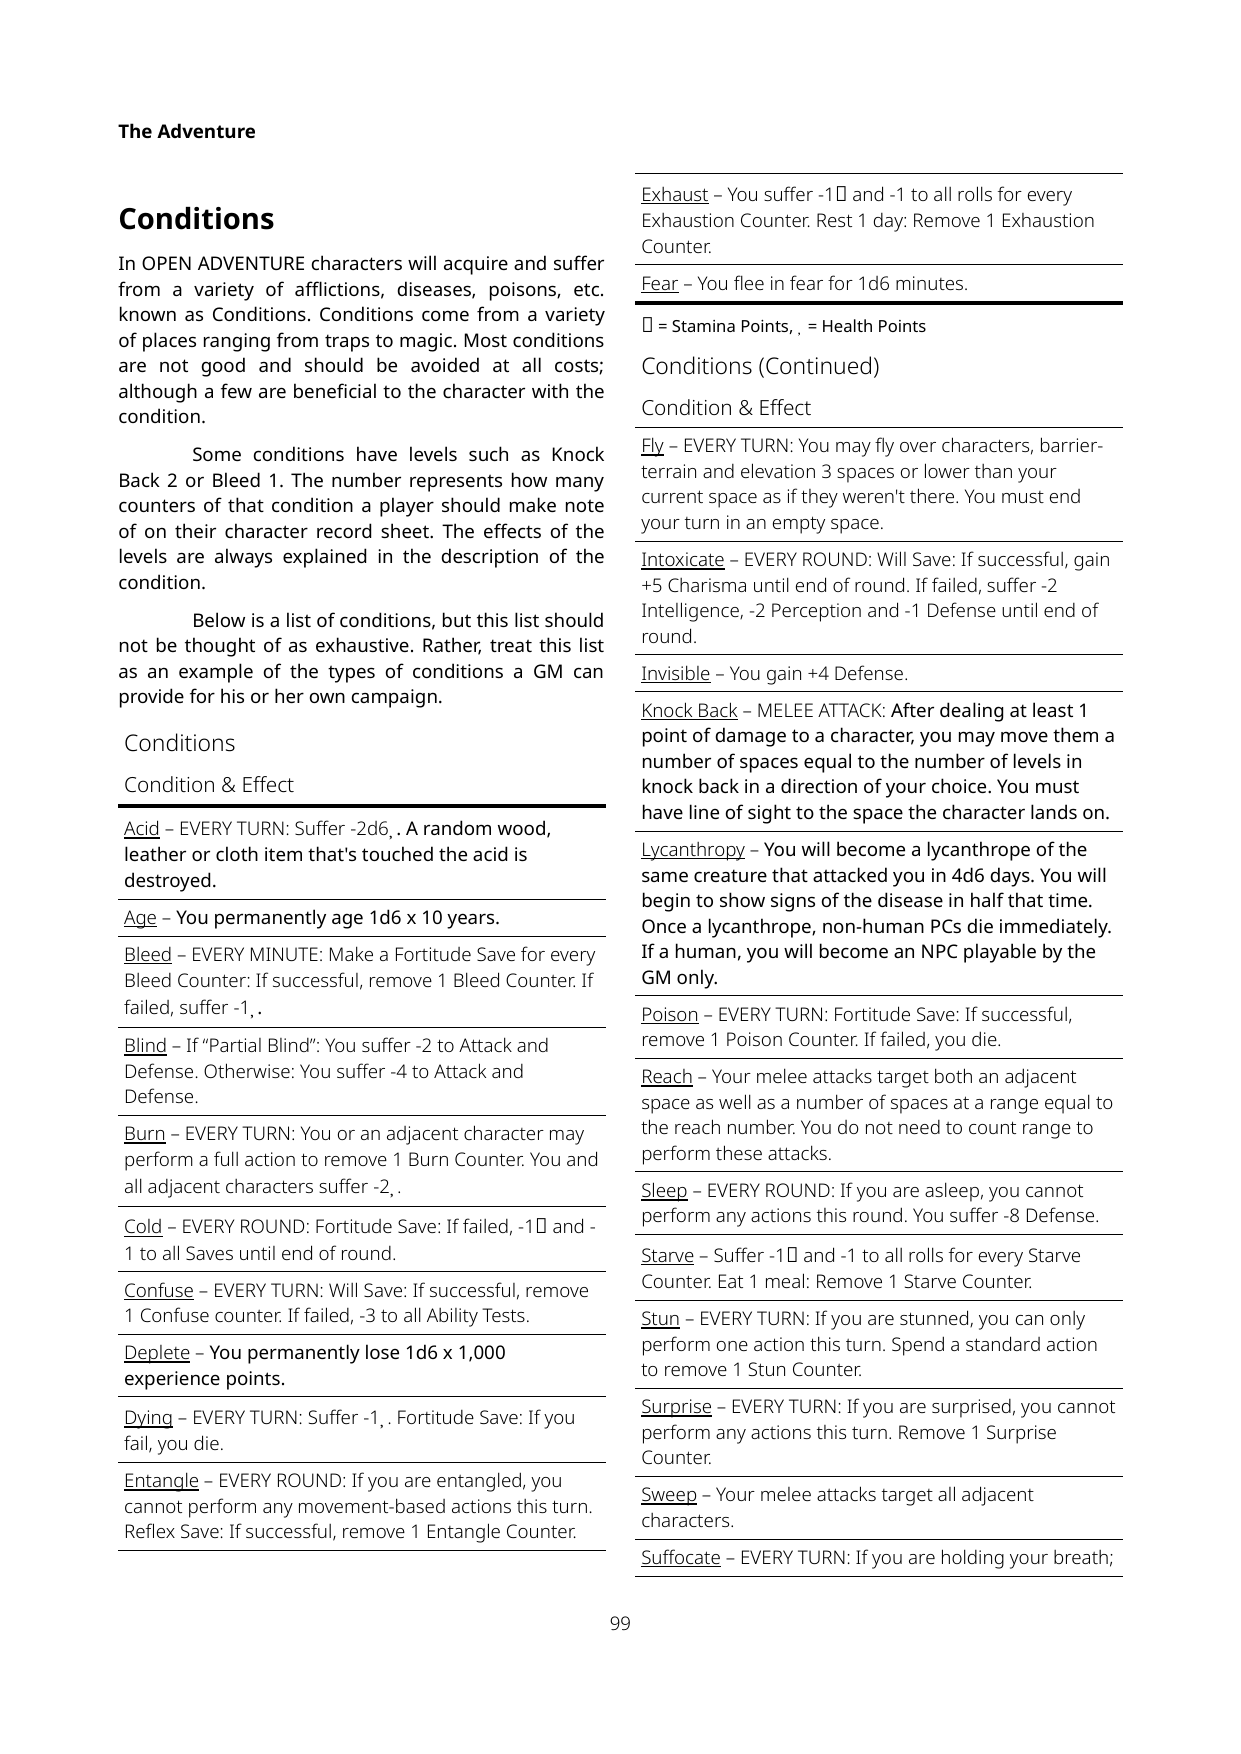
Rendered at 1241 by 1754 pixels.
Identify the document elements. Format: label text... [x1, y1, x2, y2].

table_cell Confuse – EVERY TURN: Will Save: If successful, remove 1 Confuse counter. If failed, -3 to all Ability Tests. [118, 1272, 606, 1334]
table_cell Condition & Effect [118, 764, 606, 804]
table_cell Condition & Effect [635, 387, 1123, 427]
table_header Conditions (Continued) [635, 344, 1123, 387]
table_cell Sweep – Your melee attacks target all adjacent characters. [635, 1477, 1123, 1538]
table_cell Reach – Your melee attacks target both an adjacent space as well as a number of spaces at a range equal to the reach number. You do not need to count range to perform these attacks. [635, 1059, 1123, 1171]
table_cell  = Stamina Points,  = Health Points [635, 305, 1123, 344]
table_cell Sleep – EVERY ROUND: If you are asleep, you cannot perform any actions this round. You suffer -8 Defense. [635, 1172, 1123, 1234]
table_cell Bleed – EVERY MINUTE: Make a Fortitude Save for every Bleed Counter: If successful, remove 1 Bleed Counter. If failed, suffer -1. [118, 937, 606, 1027]
text Below is a list of conditions, but this list should not be thought of as exhaustive. Rather, treat this list as an example of the types of conditions a GM can provide for his or her own campaign. [118, 607, 605, 709]
table_cell Fear – You flee in fear for 1d6 minutes. [635, 265, 1123, 301]
table_header Conditions [118, 722, 606, 764]
table_cell Lycanthropy – You will become a lycanthrope of the same creature that attacked you in 4d6 days. You will begin to show signs of the disease in half that time. Once a lycanthrope, non-human PCs die immediately. If a human, you will become an NPC playable by the GM only. [635, 832, 1123, 995]
table_cell Acid – EVERY TURN: Suffer -2d6. A random wood, leather or cloth item that's touched the acid is destroyed. [118, 808, 606, 898]
table_cell Knock Back – MELEE ATTACK: After dealing at least 1 point of damage to a character, you may move them a number of spaces equal to the number of levels in knock back in a direction of your choice. You must have line of sight to the space the character lands on. [635, 692, 1123, 831]
table_cell Dying – EVERY TURN: Suffer -1. Fortitude Save: If you fail, you die. [118, 1397, 606, 1462]
text In OPEN ADVENTURE characters will acquire and suffer from a variety of afflictions, diseases, poisons, etc. known as Conditions. Conditions come from a variety of places ranging from traps to magic. Most conditions are not good and should be avoided at all costs; although a few are beneficial to the character with the condition. [118, 250, 605, 429]
table_cell Surprise – EVERY TURN: If you are surprised, you cannot perform any actions this turn. Remove 1 Surprise Counter. [635, 1389, 1123, 1476]
table_cell Entangle – EVERY ROUND: If you are entangled, you cannot perform any movement-based actions this turn. Reflex Save: If successful, remove 1 Entangle Counter. [118, 1463, 606, 1550]
table_cell Cold – EVERY ROUND: Fortitude Save: If failed, -1 and -1 to all Saves until end of round. [118, 1207, 606, 1271]
table_cell Suffocate – EVERY TURN: If you are holding your breath; [635, 1540, 1123, 1576]
text Some conditions have levels such as Knock Back 2 or Bleed 1. The number represents how many counters of that condition a player should make note of on their character record sheet. The effects of the levels are always explained in the description of the condition. [118, 441, 605, 594]
table_cell Starve – Suffer -1 and -1 to all rolls for every Starve Counter. Eat 1 meal: Remove 1 Starve Counter. [635, 1235, 1123, 1299]
table_cell Stun – EVERY TURN: If you are stunned, you can only perform one action this turn. Spend a standard action to remove 1 Stun Counter. [635, 1301, 1123, 1388]
table_cell Age – You permanently age 1d6 x 10 years. [118, 900, 606, 936]
table_cell Deplete – You permanently lose 1d6 x 1,000 experience points. [118, 1335, 606, 1396]
subtitle Conditions [118, 198, 605, 238]
table_cell Burn – EVERY TURN: You or an adjacent character may perform a full action to remove 1 Burn Counter. You and all adjacent characters suffer -2. [118, 1116, 606, 1206]
table_cell Blind – If “Partial Blind”: You suffer -2 to Attack and Defense. Otherwise: You suffer -4 to Attack and Defense. [118, 1028, 606, 1115]
table_cell Poison – EVERY TURN: Fortitude Save: If successful, remove 1 Poison Counter. If failed, you die. [635, 996, 1123, 1058]
table_cell Invisible – You gain +4 Defense. [635, 655, 1123, 691]
table_cell Exhaust – You suffer -1 and -1 to all rolls for every Exhaustion Counter. Rest 1 day: Remove 1 Exhaustion Counter. [635, 174, 1123, 264]
table_cell Fly – EVERY TURN: You may fly over characters, barrier-terrain and elevation 3 spaces or lower than your current space as if they weren't there. You must end your turn in an empty space. [635, 428, 1123, 541]
table_cell Intoxicate – EVERY ROUND: Will Save: If successful, gain +5 Charisma until end of round. If failed, suffer -2 Intelligence, -2 Perception and -1 Defense until end of round. [635, 542, 1123, 654]
